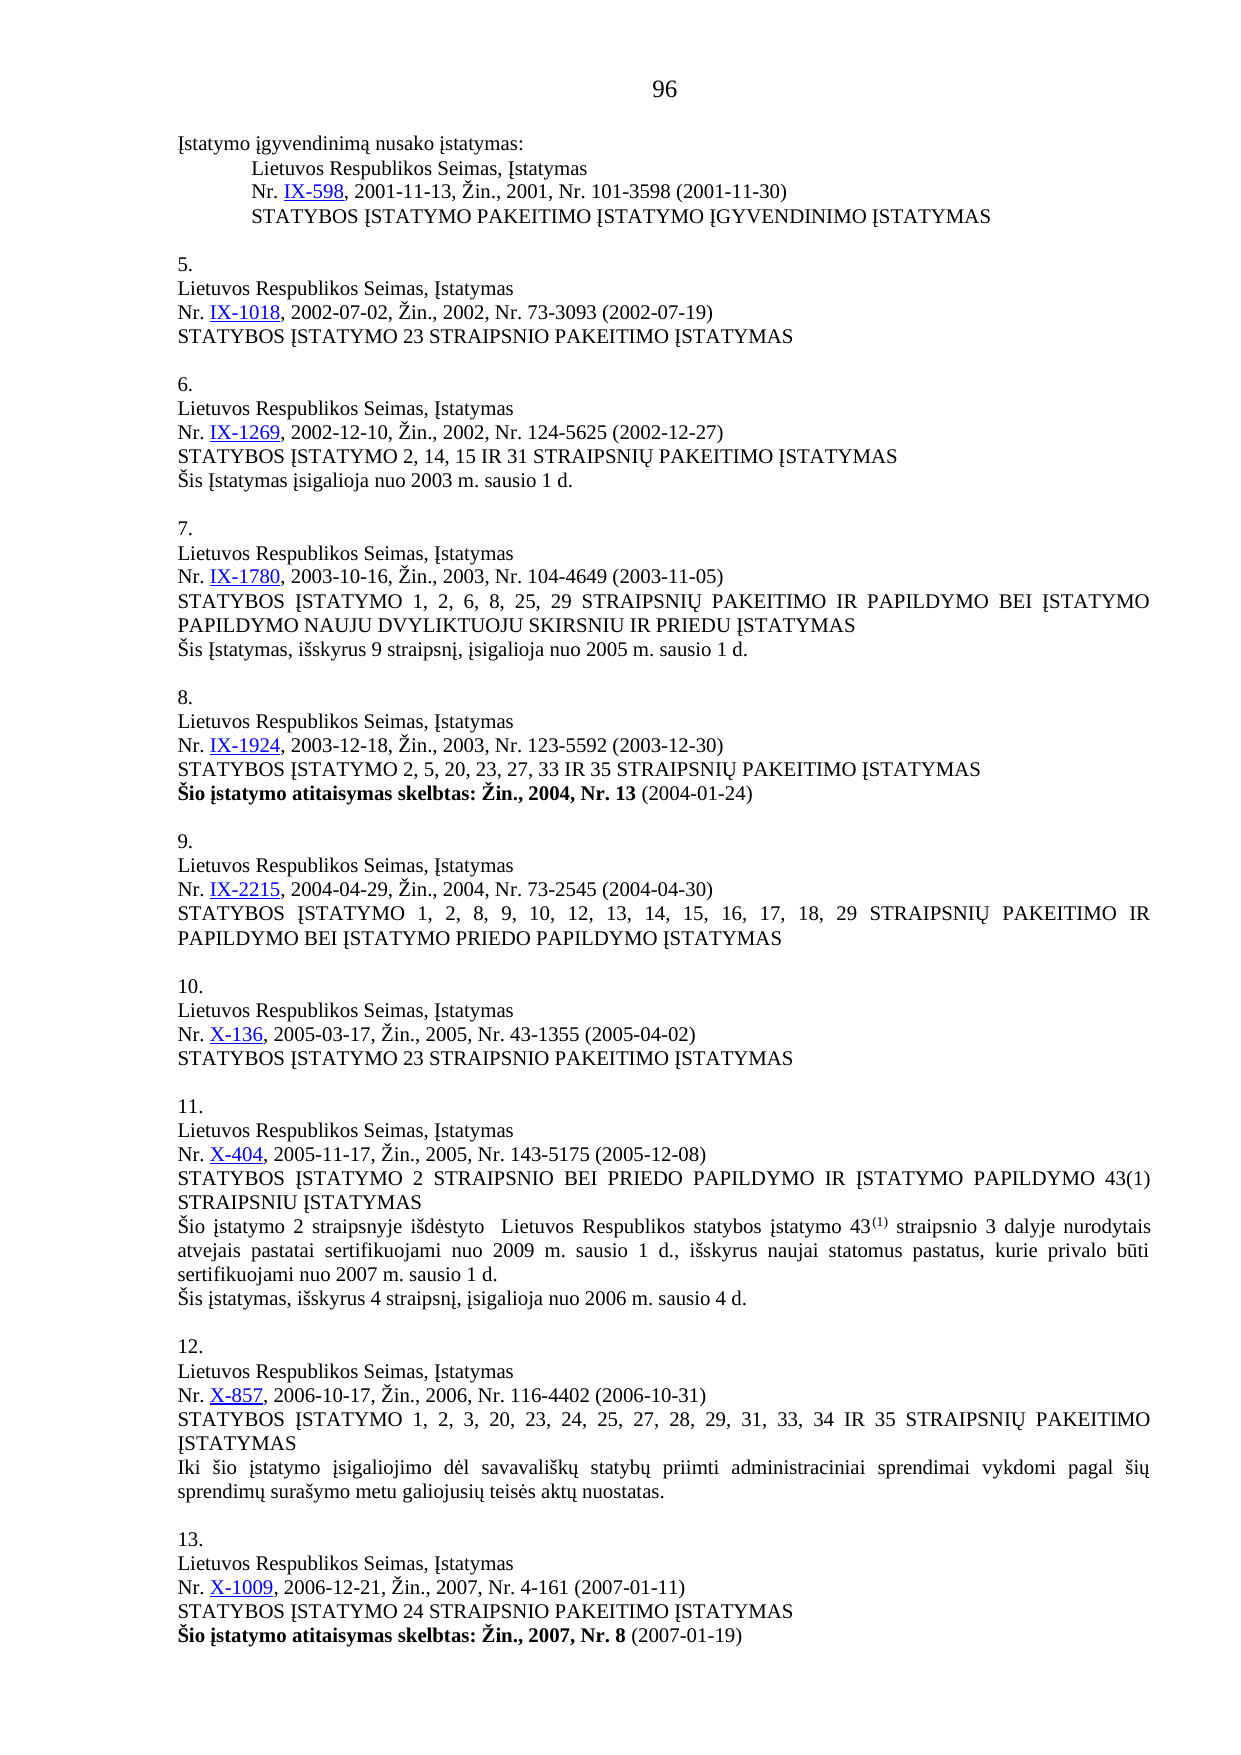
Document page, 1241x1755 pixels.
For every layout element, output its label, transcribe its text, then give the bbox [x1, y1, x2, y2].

text Įstatymo įgyvendinimą nusako įstatymas: [177, 131, 1152, 155]
text Iki šio įstatymo įsigaliojimo dėl savavališkų statybų priimti administraciniai sprendimai vykdomi pagal šių sprendimų surašymo metu galiojusių teisės aktų nuostatas. [177, 1455, 1152, 1503]
text Nr. X-857, 2006-10-17, Žin., 2006, Nr. 116-4402 (2006-10-31) [177, 1383, 1152, 1407]
text Šio įstatymo atitaisymas skelbtas: Žin., 2004, Nr. 13 (2004-01-24) [177, 781, 1152, 805]
text STATYBOS ĮSTATYMO 1, 2, 6, 8, 25, 29 STRAIPSNIŲ PAKEITIMO IR PAPILDYMO BEI ĮSTATYMO PAPILDYMO NAUJU DVYLIKTUOJU SKIRSNIU IR PRIEDU ĮSTATYMAS [177, 588, 1152, 637]
text STATYBOS ĮSTATYMO 24 STRAIPSNIO PAKEITIMO ĮSTATYMAS [177, 1599, 1152, 1623]
text 13. [177, 1527, 1152, 1551]
text Lietuvos Respublikos Seimas, Įstatymas [177, 709, 1152, 733]
text 9. [177, 829, 1152, 853]
text Lietuvos Respublikos Seimas, Įstatymas [177, 1118, 1152, 1142]
text Lietuvos Respublikos Seimas, Įstatymas [177, 540, 1152, 564]
text 11. [177, 1094, 1152, 1118]
text Šis Įstatymas įsigalioja nuo 2003 m. sausio 1 d. [177, 468, 1152, 492]
text STATYBOS ĮSTATYMO 2 STRAIPSNIO BEI PRIEDO PAPILDYMO IR ĮSTATYMO PAPILDYMO 43(1) STRAIPSNIU ĮSTATYMAS [177, 1166, 1152, 1214]
text STATYBOS ĮSTATYMO 23 STRAIPSNIO PAKEITIMO ĮSTATYMAS [177, 1046, 1152, 1070]
text 6. [177, 372, 1152, 396]
text Nr. IX-2215, 2004-04-29, Žin., 2004, Nr. 73-2545 (2004-04-30) [177, 877, 1152, 901]
text 8. [177, 685, 1152, 709]
text Lietuvos Respublikos Seimas, Įstatymas [177, 1358, 1152, 1383]
text STATYBOS ĮSTATYMO PAKEITIMO ĮSTATYMO ĮGYVENDINIMO ĮSTATYMAS [177, 203, 1152, 228]
text 7. [177, 516, 1152, 540]
text 10. [177, 973, 1152, 998]
text Nr. X-1009, 2006-12-21, Žin., 2007, Nr. 4-161 (2007-01-11) [177, 1575, 1152, 1599]
text Lietuvos Respublikos Seimas, Įstatymas [177, 155, 1152, 179]
text Nr. X-404, 2005-11-17, Žin., 2005, Nr. 143-5175 (2005-12-08) [177, 1142, 1152, 1166]
text Lietuvos Respublikos Seimas, Įstatymas [177, 276, 1152, 300]
text Šis įstatymas, išskyrus 4 straipsnį, įsigalioja nuo 2006 m. sausio 4 d. [177, 1286, 1152, 1310]
text STATYBOS ĮSTATYMO 2, 5, 20, 23, 27, 33 IR 35 STRAIPSNIŲ PAKEITIMO ĮSTATYMAS [177, 757, 1152, 781]
text Lietuvos Respublikos Seimas, Įstatymas [177, 1551, 1152, 1575]
text STATYBOS ĮSTATYMO 1, 2, 3, 20, 23, 24, 25, 27, 28, 29, 31, 33, 34 IR 35 STRAIPSNIŲ PAKEITIMO ĮSTATYMAS [177, 1407, 1152, 1455]
text Nr. IX-1269, 2002-12-10, Žin., 2002, Nr. 124-5625 (2002-12-27) [177, 420, 1152, 444]
text STATYBOS ĮSTATYMO 23 STRAIPSNIO PAKEITIMO ĮSTATYMAS [177, 324, 1152, 348]
text Nr. X-136, 2005-03-17, Žin., 2005, Nr. 43-1355 (2005-04-02) [177, 1022, 1152, 1046]
text Nr. IX-1924, 2003-12-18, Žin., 2003, Nr. 123-5592 (2003-12-30) [177, 733, 1152, 757]
text Lietuvos Respublikos Seimas, Įstatymas [177, 396, 1152, 420]
text Nr. IX-598, 2001-11-13, Žin., 2001, Nr. 101-3598 (2001-11-30) [177, 179, 1152, 203]
text Nr. IX-1018, 2002-07-02, Žin., 2002, Nr. 73-3093 (2002-07-19) [177, 300, 1152, 324]
text Nr. IX-1780, 2003-10-16, Žin., 2003, Nr. 104-4649 (2003-11-05) [177, 564, 1152, 588]
text STATYBOS ĮSTATYMO 2, 14, 15 IR 31 STRAIPSNIŲ PAKEITIMO ĮSTATYMAS [177, 444, 1152, 468]
text STATYBOS ĮSTATYMO 1, 2, 8, 9, 10, 12, 13, 14, 15, 16, 17, 18, 29 STRAIPSNIŲ PAKEITIMO IR PAPILDYMO BEI ĮSTATYMO PRIEDO PAPILDYMO ĮSTATYMAS [177, 901, 1152, 949]
text Lietuvos Respublikos Seimas, Įstatymas [177, 998, 1152, 1022]
text 12. [177, 1334, 1152, 1358]
text Šis Įstatymas, išskyrus 9 straipsnį, įsigalioja nuo 2005 m. sausio 1 d. [177, 637, 1152, 661]
text Šio įstatymo atitaisymas skelbtas: Žin., 2007, Nr. 8 (2007-01-19) [177, 1623, 1152, 1647]
text Lietuvos Respublikos Seimas, Įstatymas [177, 853, 1152, 877]
text Šio įstatymo 2 straipsnyje išdėstyto Lietuvos Respublikos statybos įstatymo 43(1) straipsnio 3 dalyje nurodytais atvejais pastatai sertifikuojami nuo 2009 m. sausio 1 d., išskyrus naujai statomus pastatus, kurie privalo būti sertifikuojami nuo 2007 m. sausio 1 d. [177, 1214, 1152, 1286]
text 5. [177, 252, 1152, 276]
